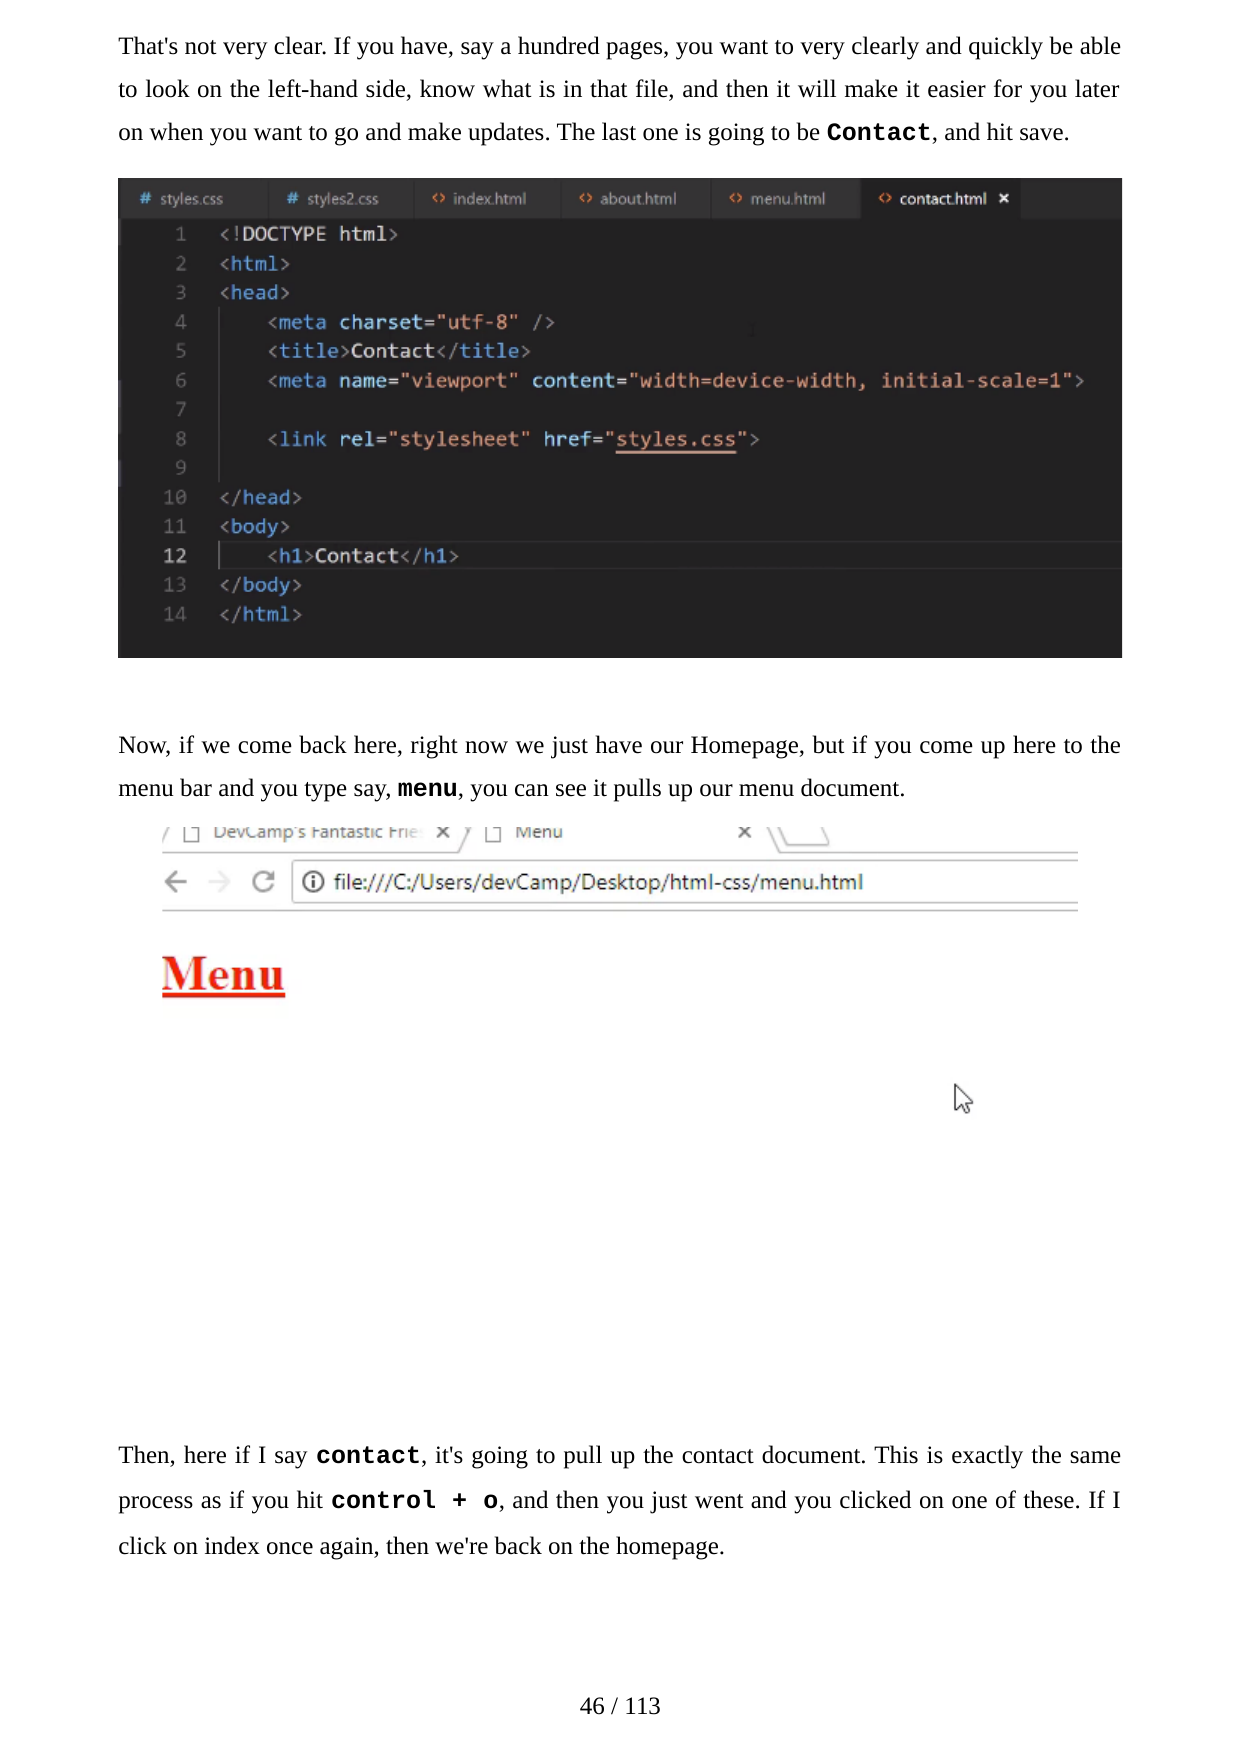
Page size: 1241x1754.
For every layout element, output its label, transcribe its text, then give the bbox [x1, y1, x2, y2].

text Then, here if I say contact, it's going to pull up the contact document. This is exactly the same process as if you hit control + o, and then you just went and you clicked on one of these. If I click on index once again, then we're back on the homepage. [118, 1440, 1122, 1559]
text Now, if we come back here, right now we just have our Homepage, but if you come up here to the menu bar and you type say, menu, you can see it pulls up our menu document. [118, 730, 1122, 804]
picture [118, 178, 1123, 658]
text That's not very clear. If you have, say a hundred pages, you want to very clearly and quickly be able to look on the left-hand side, know what is in that file, and then it will make it easier for you later on when you want to go and make updates. The last one is going to be Contact, and hit save. [118, 31, 1122, 148]
picture [162, 827, 1078, 1369]
